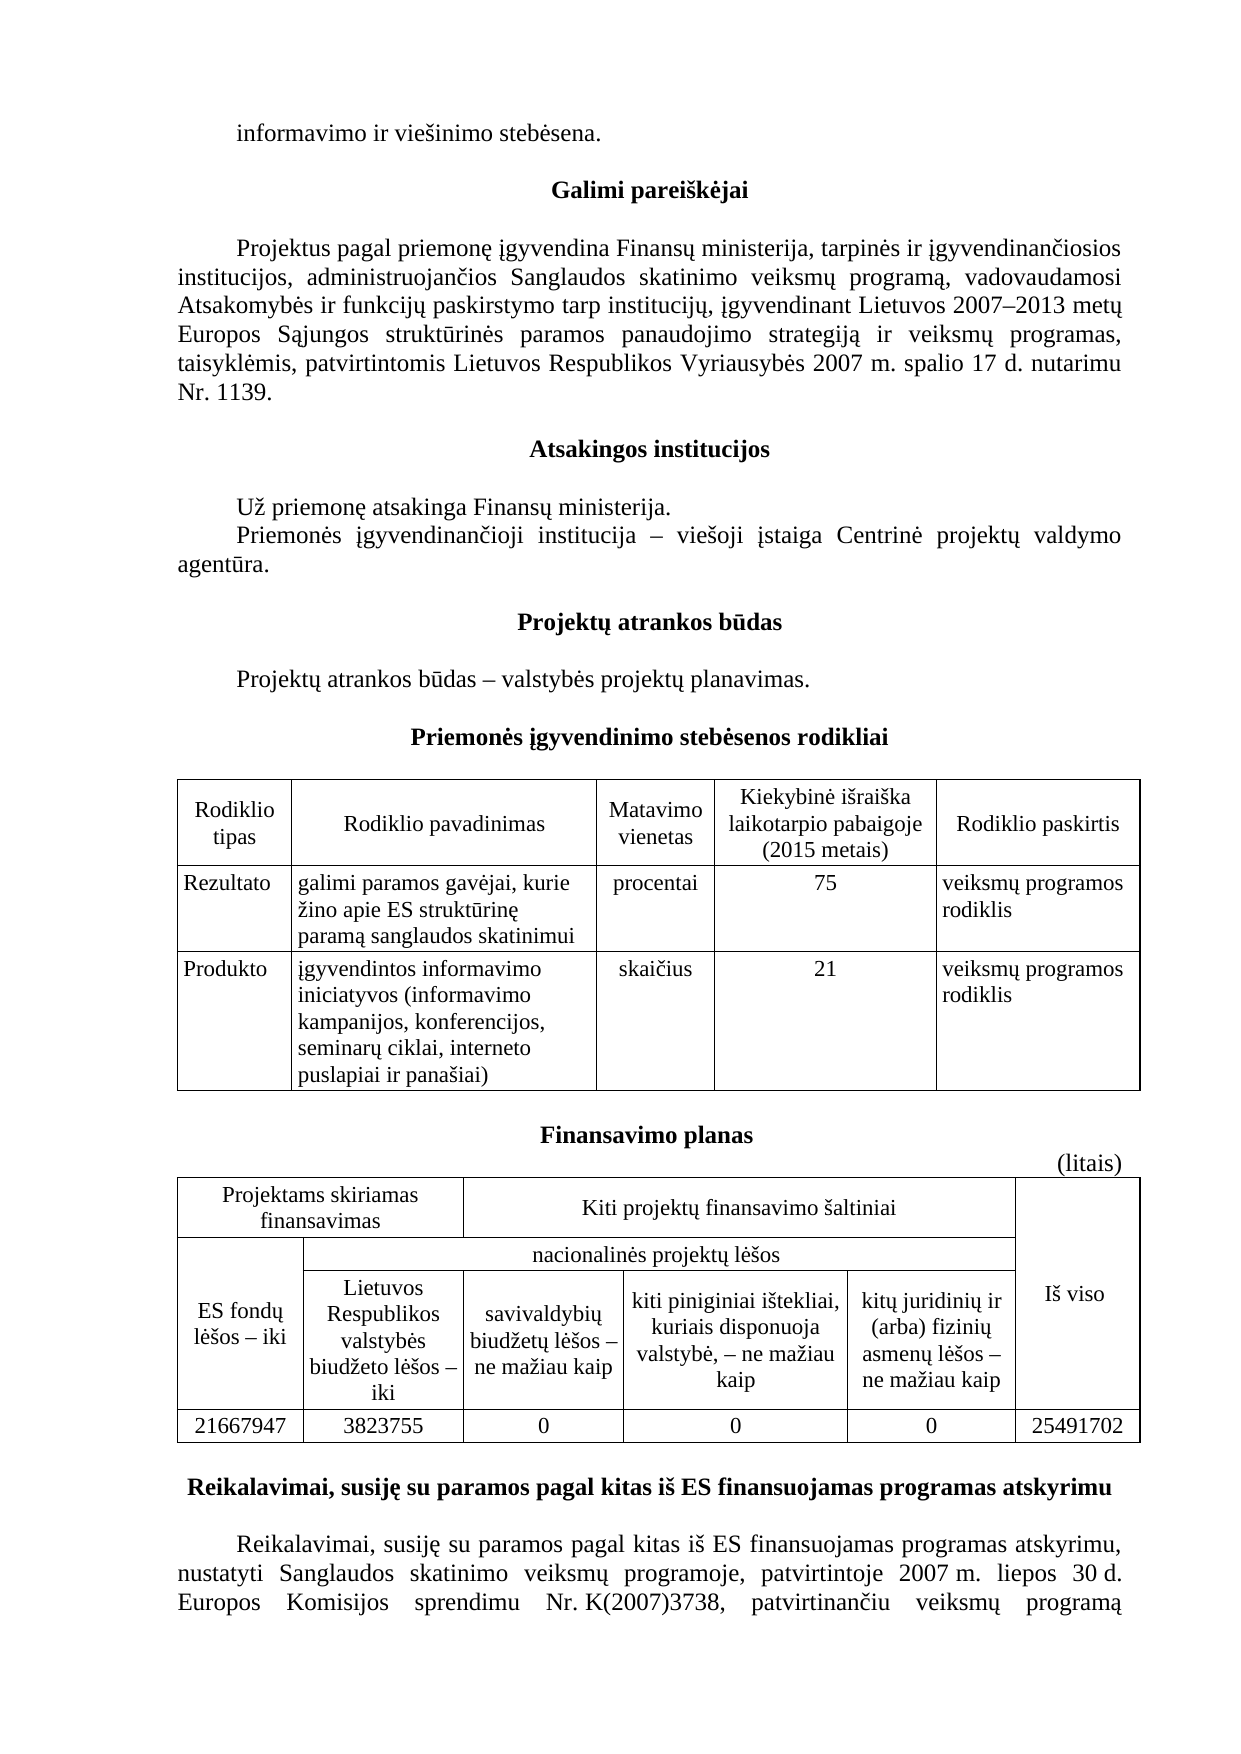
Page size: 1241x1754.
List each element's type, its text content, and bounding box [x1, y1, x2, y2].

table_header Kiekybinė išraiška laikotarpio pabaigoje (2015 metais) [715, 780, 936, 865]
table_cell procentai [597, 866, 714, 951]
table_cell Lietuvos Respublikos valstybės biudžeto lėšos – iki [304, 1271, 463, 1409]
table_cell ES fondų lėšos – iki [178, 1238, 303, 1409]
table_cell Rezultato [178, 866, 291, 951]
text Galimi pareiškėjai [177, 176, 1122, 204]
text Priemonės įgyvendinimo stebėsenos rodikliai [177, 722, 1122, 751]
table_header Rodiklio tipas [178, 780, 291, 865]
text (litais) [177, 1148, 1122, 1177]
table_cell veiksmų programos rodiklis [937, 952, 1139, 1090]
table_cell galimi paramos gavėjai, kurie žino apie ES struktūrinę paramą sanglaudos skatinimui [292, 866, 596, 951]
table_header Matavimo vienetas [597, 780, 714, 865]
table_cell 21 [715, 952, 936, 1090]
text informavimo ir viešinimo stebėsena. [177, 118, 1122, 147]
text Projektų atrankos būdas [177, 607, 1122, 636]
table_cell nacionalinės projektų lėšos [304, 1238, 1015, 1270]
table_cell veiksmų programos rodiklis [937, 866, 1139, 951]
text Projektus pagal priemonę įgyvendina Finansų ministerija, tarpinės ir įgyvendinančiosios institucijos, administruojančios Sanglaudos skatinimo veiksmų programą, vadovaudamosi Atsakomybės ir funkcijų paskirstymo tarp institucijų, įgyvendinant Lietuvos 2007–2013 metų Europos Sąjungos struktūrinės paramos panaudojimo strategiją ir veiksmų programas, taisyklėmis, patvirtintomis Lietuvos Respublikos Vyriausybės 2007 m. spalio 17 d. nutarimu Nr. 1139. [177, 233, 1122, 406]
table_cell 3823755 [304, 1410, 463, 1442]
table_cell 0 [464, 1410, 623, 1442]
table_header Projektams skiriamas finansavimas [178, 1178, 463, 1237]
text Projektų atrankos būdas – valstybės projektų planavimas. [177, 664, 1122, 693]
table_cell savivaldybių biudžetų lėšos – ne mažiau kaip [464, 1271, 623, 1409]
text Atsakingos institucijos [177, 434, 1122, 463]
table_cell 0 [848, 1410, 1015, 1442]
table_cell kitų juridinių ir (arba) fizinių asmenų lėšos – ne mažiau kaip [848, 1271, 1015, 1409]
table_header Iš viso [1016, 1178, 1139, 1409]
text Priemonės įgyvendinančioji institucija – viešoji įstaiga Centrinė projektų valdymo agentūra. [177, 521, 1122, 578]
text Reikalavimai, susiję su paramos pagal kitas iš ES finansuojamas programas atskyrimu, nustatyti Sanglaudos skatinimo veiksmų programoje, patvirtintoje 2007 m. liepos 30 d. Europos Komisijos sprendimu Nr. K(2007)3738, patvirtinančiu veiksmų programą [177, 1529, 1122, 1615]
table_cell Produkto [178, 952, 291, 1090]
table_cell 25491702 [1016, 1410, 1139, 1442]
table_cell 21667947 [178, 1410, 303, 1442]
table_header Rodiklio pavadinimas [292, 780, 596, 865]
table_cell 75 [715, 866, 936, 951]
table_cell įgyvendintos informavimo iniciatyvos (informavimo kampanijos, konferencijos, seminarų ciklai, interneto puslapiai ir panašiai) [292, 952, 596, 1090]
table_cell skaičius [597, 952, 714, 1090]
text Už priemonę atsakinga Finansų ministerija. [177, 492, 1122, 521]
table_cell kiti piniginiai ištekliai, kuriais disponuoja valstybė, – ne mažiau kaip [624, 1271, 847, 1409]
text Reikalavimai, susiję su paramos pagal kitas iš ES finansuojamas programas atskyrimu [177, 1472, 1122, 1500]
table_cell 0 [624, 1410, 847, 1442]
table_header Kiti projektų finansavimo šaltiniai [464, 1178, 1015, 1237]
text Finansavimo planas [177, 1120, 1122, 1148]
table_header Rodiklio paskirtis [937, 780, 1139, 865]
